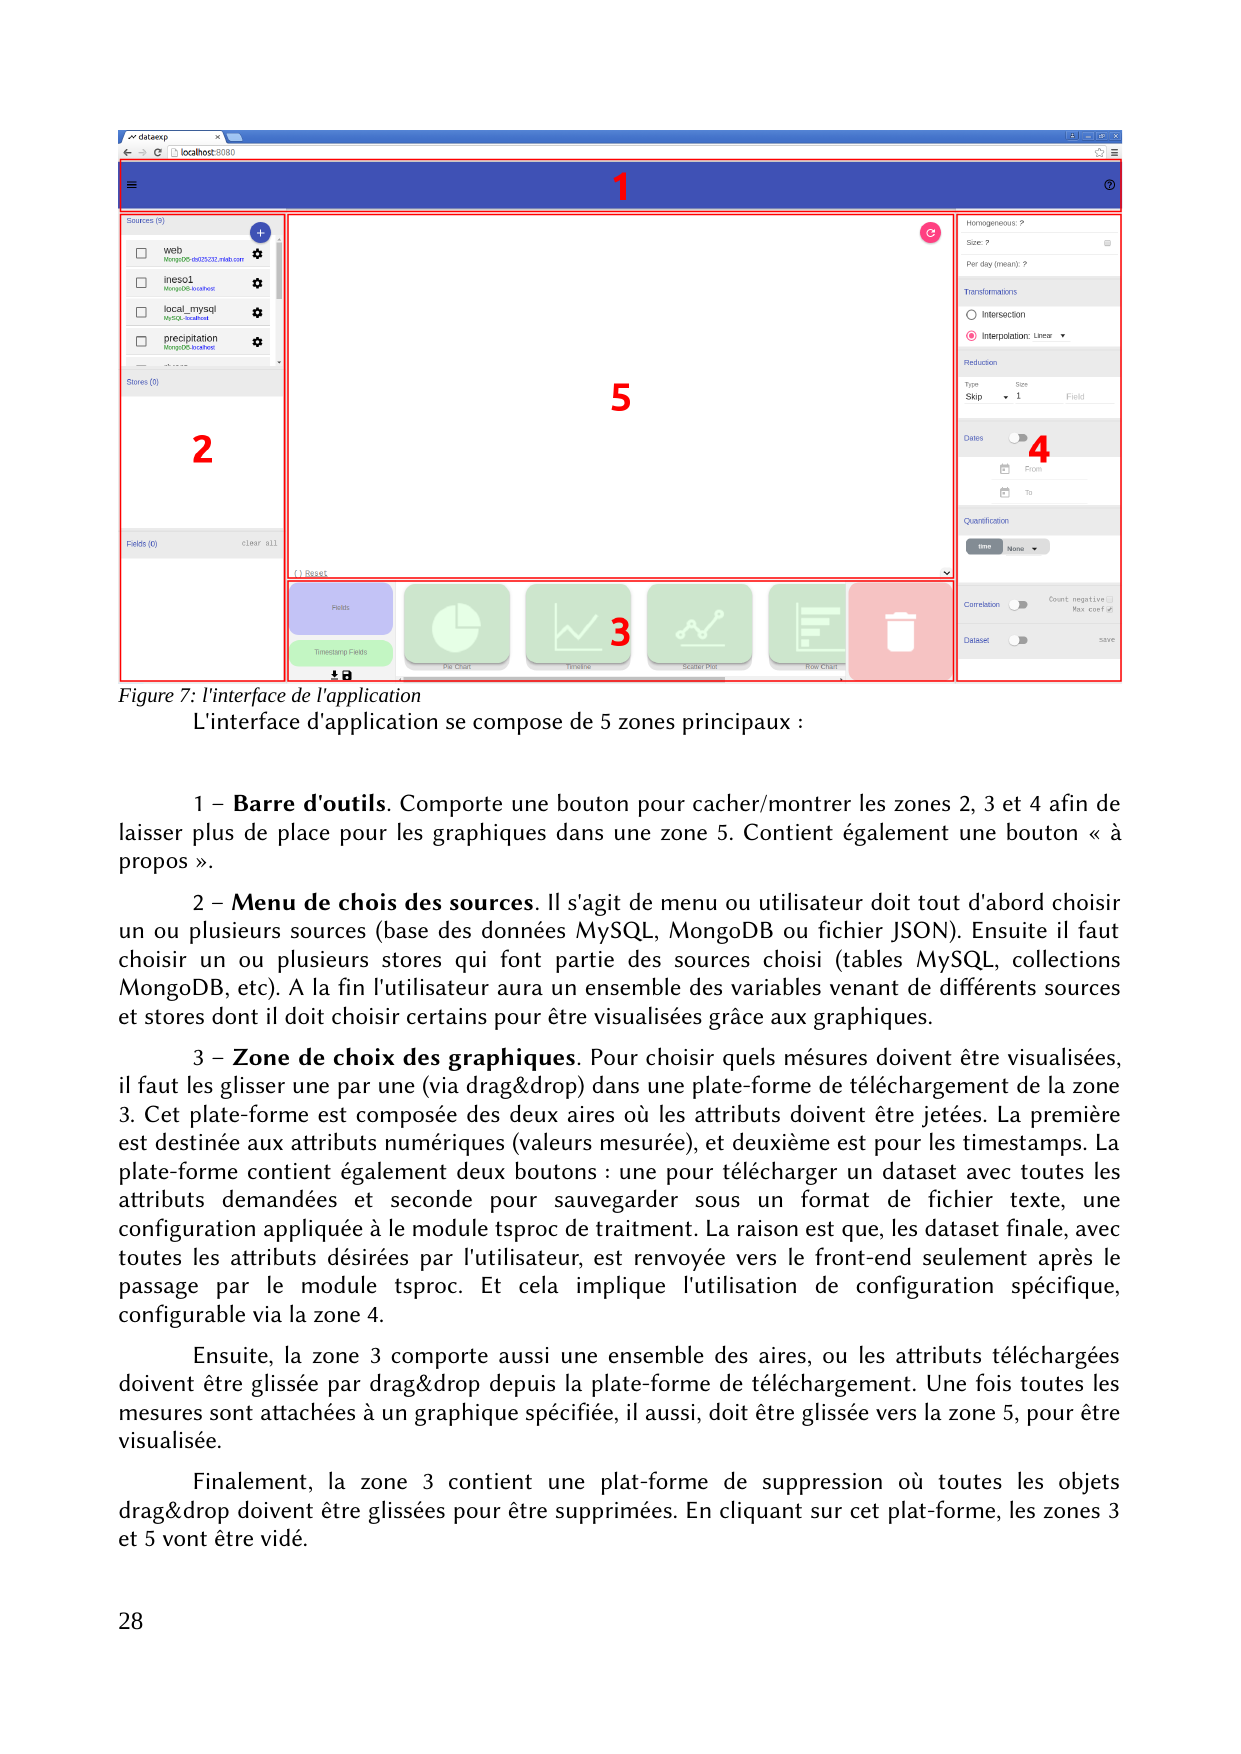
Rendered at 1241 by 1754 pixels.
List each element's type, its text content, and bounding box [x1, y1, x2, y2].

picture [118, 130, 1123, 684]
text Figure 7: l'interface de l'application [118, 684, 1122, 707]
text 3 – Zone de choix des graphiques. Pour choisir quels mésures doivent être visualisées, il faut les glisser une par une (via drag&drop) dans une plate-forme de téléchargement de la zone 3. Cet plate-forme est composée des deux aires où les attributs doivent être jetées. La première est destinée aux attributs numériques (valeurs mesurée), et deuxième est pour les timestamps. La plate-forme contient également deux boutons : une pour télécharger un dataset avec toutes les attributs demandées et seconde pour sauvegarder sous un format de fichier texte, une configuration appliquée à le module tsproc de traitment. La raison est que, les dataset finale, avec toutes les attributs désirées par l'utilisateur, est renvoyée vers le front-end seulement après le passage par le module tsproc. Et cela implique l'utilisation de configuration spécifique, configurable via la zone 4. [118, 1043, 1122, 1328]
text 1 – Barre d'outils. Comporte une bouton pour cacher/montrer les zones 2, 3 et 4 afin de laisser plus de place pour les graphiques dans une zone 5. Contient également une bouton « à propos ». [118, 789, 1122, 875]
text [118, 118, 1122, 130]
text Finalement, la zone 3 contient une plat-forme de suppression où toutes les objets drag&drop doivent être glissées pour être supprimées. En cliquant sur cet plat-forme, les zones 3 et 5 vont être vidé. [118, 1467, 1122, 1553]
text L'interface d'application se compose de 5 zones principaux : [118, 707, 1122, 736]
text Ensuite, la zone 3 comporte aussi une ensemble des aires, ou les attributs téléchargées doivent être glissée par drag&drop depuis la plate-forme de téléchargement. Une fois toutes les mesures sont attachées à un graphique spécifiée, il aussi, doit être glissée vers la zone 5, pour être visualisée. [118, 1341, 1122, 1455]
text 2 – Menu de chois des sources. Il s'agit de menu ou utilisateur doit tout d'abord choisir un ou plusieurs sources (base des données MySQL, MongoDB ou fichier JSON). Ensuite il faut choisir un ou plusieurs stores qui font partie des sources choisi (tables MySQL, collections MongoDB, etc). A la fin l'utilisateur aura un ensemble des variables venant de différents sources et stores dont il doit choisir certains pour être visualisées grâce aux graphiques. [118, 887, 1122, 1030]
